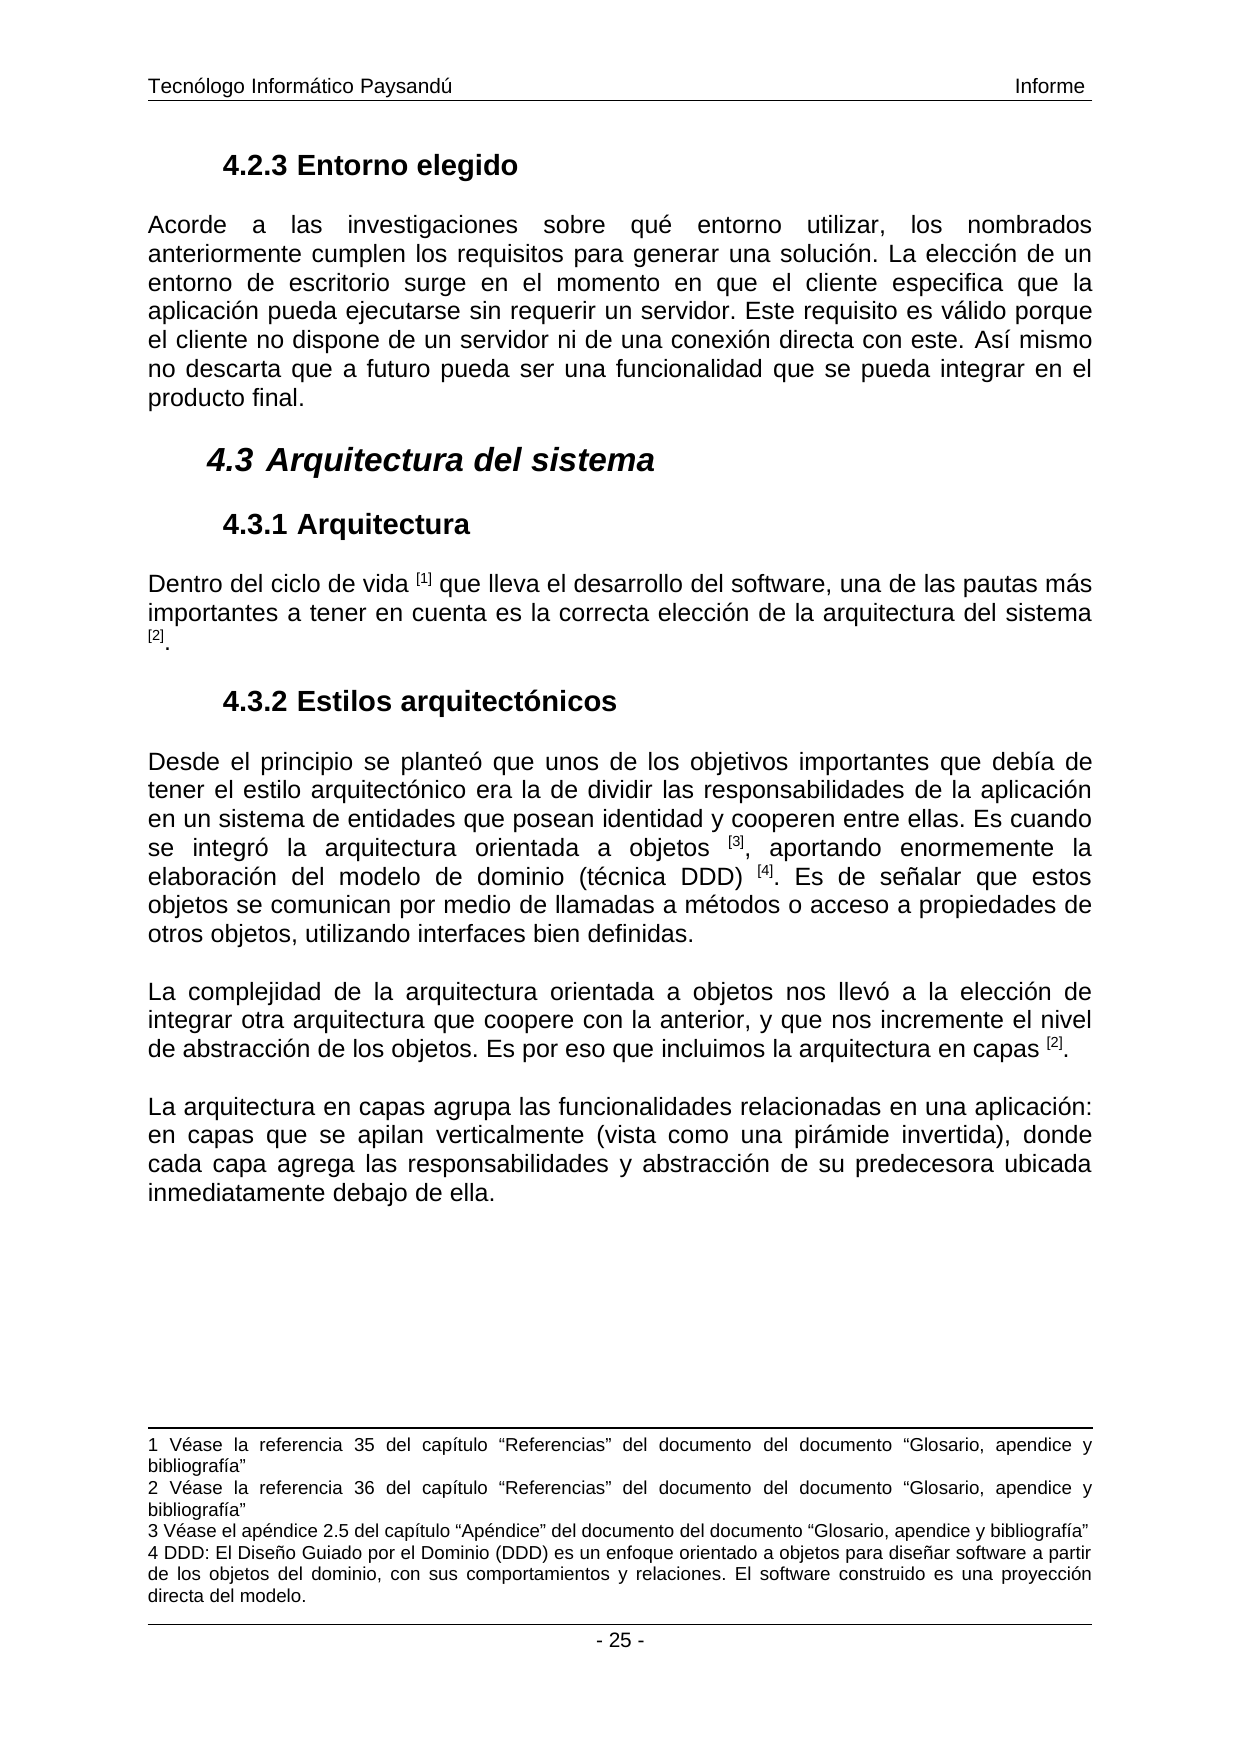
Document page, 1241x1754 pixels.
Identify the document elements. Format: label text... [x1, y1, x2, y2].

text Desde el principio se planteó que unos de los objetivos importantes que debía de tener el estilo arquitectónico era la de dividir las responsabilidades de la aplicación en un sistema de entidades que posean identidad y cooperen entre ellas. Es cuando se integró la arquitectura orientada a objetos [], aportando enormemente la elaboración del modelo de dominio (técnica DDD) []. Es de señalar que estos objetos se comunican por medio de llamadas a métodos o acceso a propiedades de otros objetos, utilizando interfaces bien definidas. [148, 747, 1092, 948]
text DDD: El Diseño Guiado por el Dominio (DDD) es un enfoque orientado a objetos para diseñar software a partir de los objetos del dominio, con sus comportamientos y relaciones. El software construido es una proyección directa del modelo. [148, 1542, 1092, 1606]
text La arquitectura en capas agrupa las funcionalidades relacionadas en una aplicación: en capas que se apilan verticalmente (vista como una pirámide invertida), donde cada capa agrega las responsabilidades y abstracción de su predecesora ubicada inmediatamente debajo de ella. [148, 1092, 1092, 1207]
subtitle Estilos arquitectónicos [223, 684, 1092, 718]
text Véase la referencia 36 del capítulo “Referencias” del documento del documento “Glosario, apendice y bibliografía” [148, 1477, 1092, 1520]
text La complejidad de la arquitectura orientada a objetos nos llevó a la elección de integrar otra arquitectura que coopere con la anterior, y que nos incremente el nivel de abstracción de los objetos. Es por eso que incluimos la arquitectura en capas [2]. [148, 977, 1092, 1063]
subtitle Entorno elegido [223, 148, 1092, 181]
text Véase la referencia 35 del capítulo “Referencias” del documento del documento “Glosario, apendice y bibliografía” [148, 1434, 1092, 1477]
subtitle Arquitectura del sistema [207, 440, 1092, 478]
text Acorde a las investigaciones sobre qué entorno utilizar, los nombrados anteriormente cumplen los requisitos para generar una solución. La elección de un entorno de escritorio surge en el momento en que el cliente especifica que la aplicación pueda ejecutarse sin requerir un servidor. Este requisito es válido porque el cliente no dispone de un servidor ni de una conexión directa con este. Así mismo no descarta que a futuro pueda ser una funcionalidad que se pueda integrar en el producto final. [148, 210, 1092, 411]
subtitle Arquitectura [223, 507, 1092, 541]
text Véase el apéndice 2.5 del capítulo “Apéndice” del documento del documento “Glosario, apendice y bibliografía” [148, 1520, 1092, 1542]
text Dentro del ciclo de vida [] que lleva el desarrollo del software, una de las pautas más importantes a tener en cuenta es la correcta elección de la arquitectura del sistema []. [148, 569, 1092, 656]
